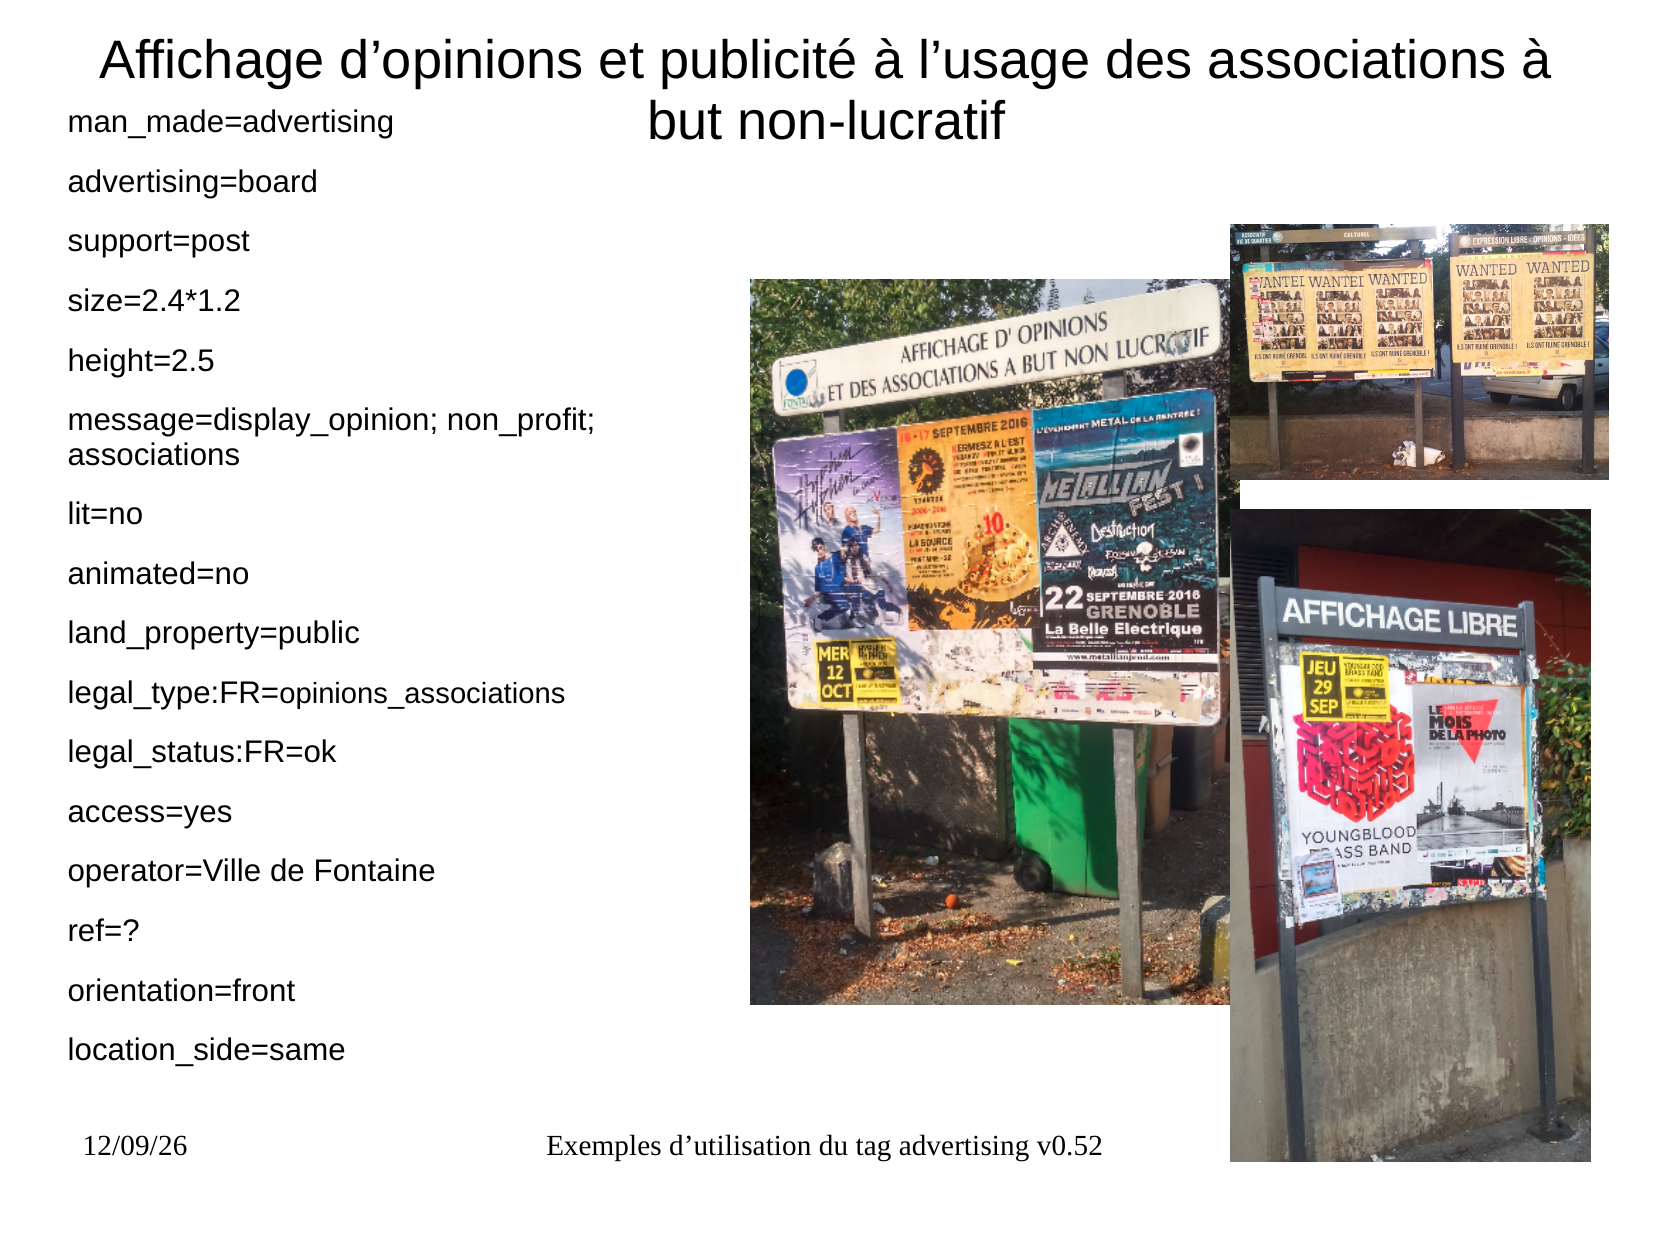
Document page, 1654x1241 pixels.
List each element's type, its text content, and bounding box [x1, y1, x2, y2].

title Affichage d’opinions et publicité à l’usage des associations à but non-lucratif [82, 29, 1571, 152]
text_box man_made=advertising advertising=board support=post size=2.4*1.2 height=2.5 message=display_opinion; non_profit; associations lit=no animated=no land_property=public legal_type:FR=opinions_associations legal_status:FR=ok access=yes operator=Ville de Fontaine ref=? orientation=front location_side=same [52, 97, 751, 1141]
picture [750, 224, 1609, 1162]
